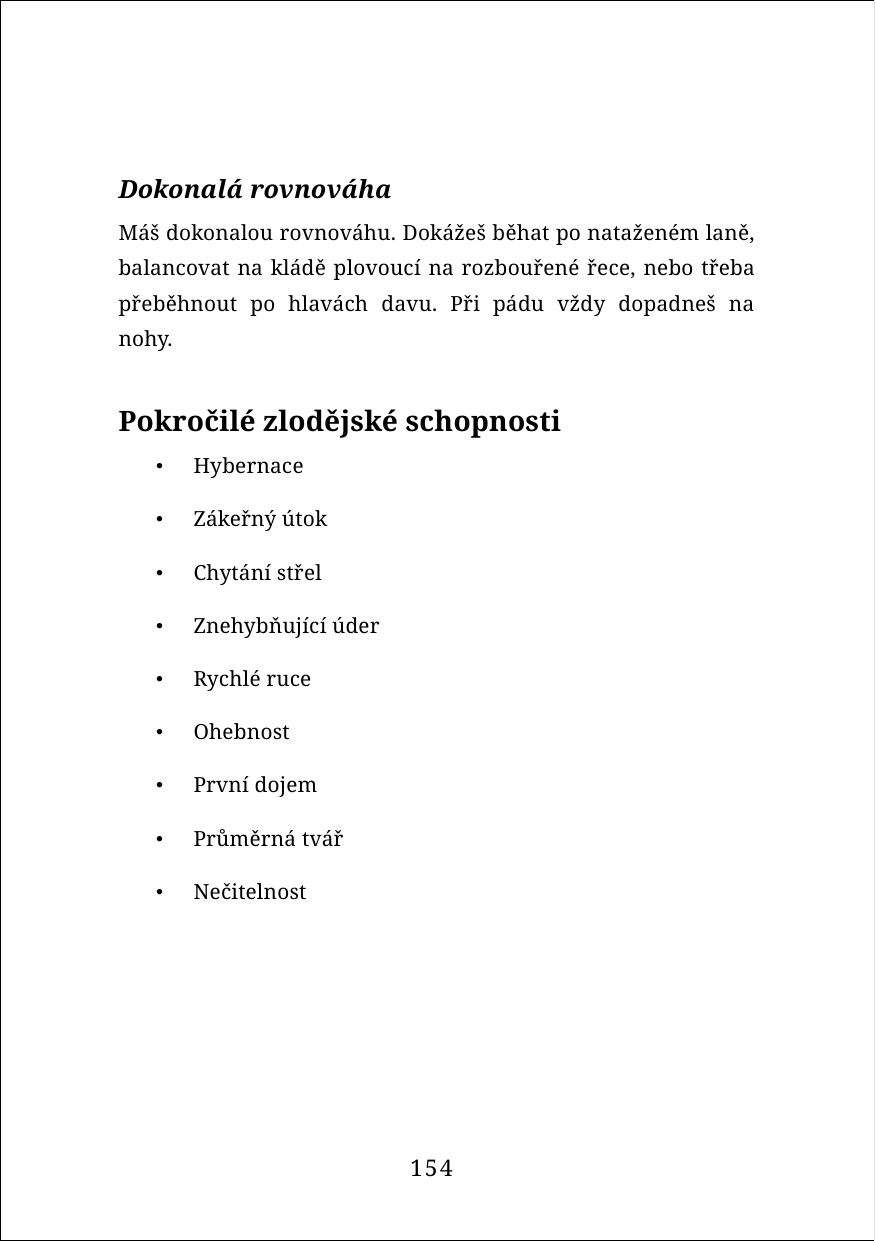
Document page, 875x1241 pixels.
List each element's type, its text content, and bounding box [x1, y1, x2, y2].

list Znehybňující úder [156, 611, 756, 639]
subtitle Pokročilé zlodějské schopnosti [118, 401, 756, 439]
list Zákeřný útok [156, 504, 756, 533]
list První dojem [156, 771, 756, 799]
list Rychlé ruce [156, 664, 756, 692]
list Chytání střel [156, 558, 756, 586]
list Nečitelnost [156, 877, 756, 905]
list Hybernace [156, 451, 756, 479]
text Máš dokonalou rovnováhu. Dokážeš běhat po nataženém laně, balancovat na kládě plovoucí na rozbouřené řece, nebo třeba přeběhnout po hlavách davu. Při pádu vždy dopadneš na nohy. [118, 218, 756, 353]
list Ohebnost [156, 717, 756, 746]
subtitle Dokonalá rovnováha [118, 172, 756, 206]
list Průměrná tvář [156, 824, 756, 852]
